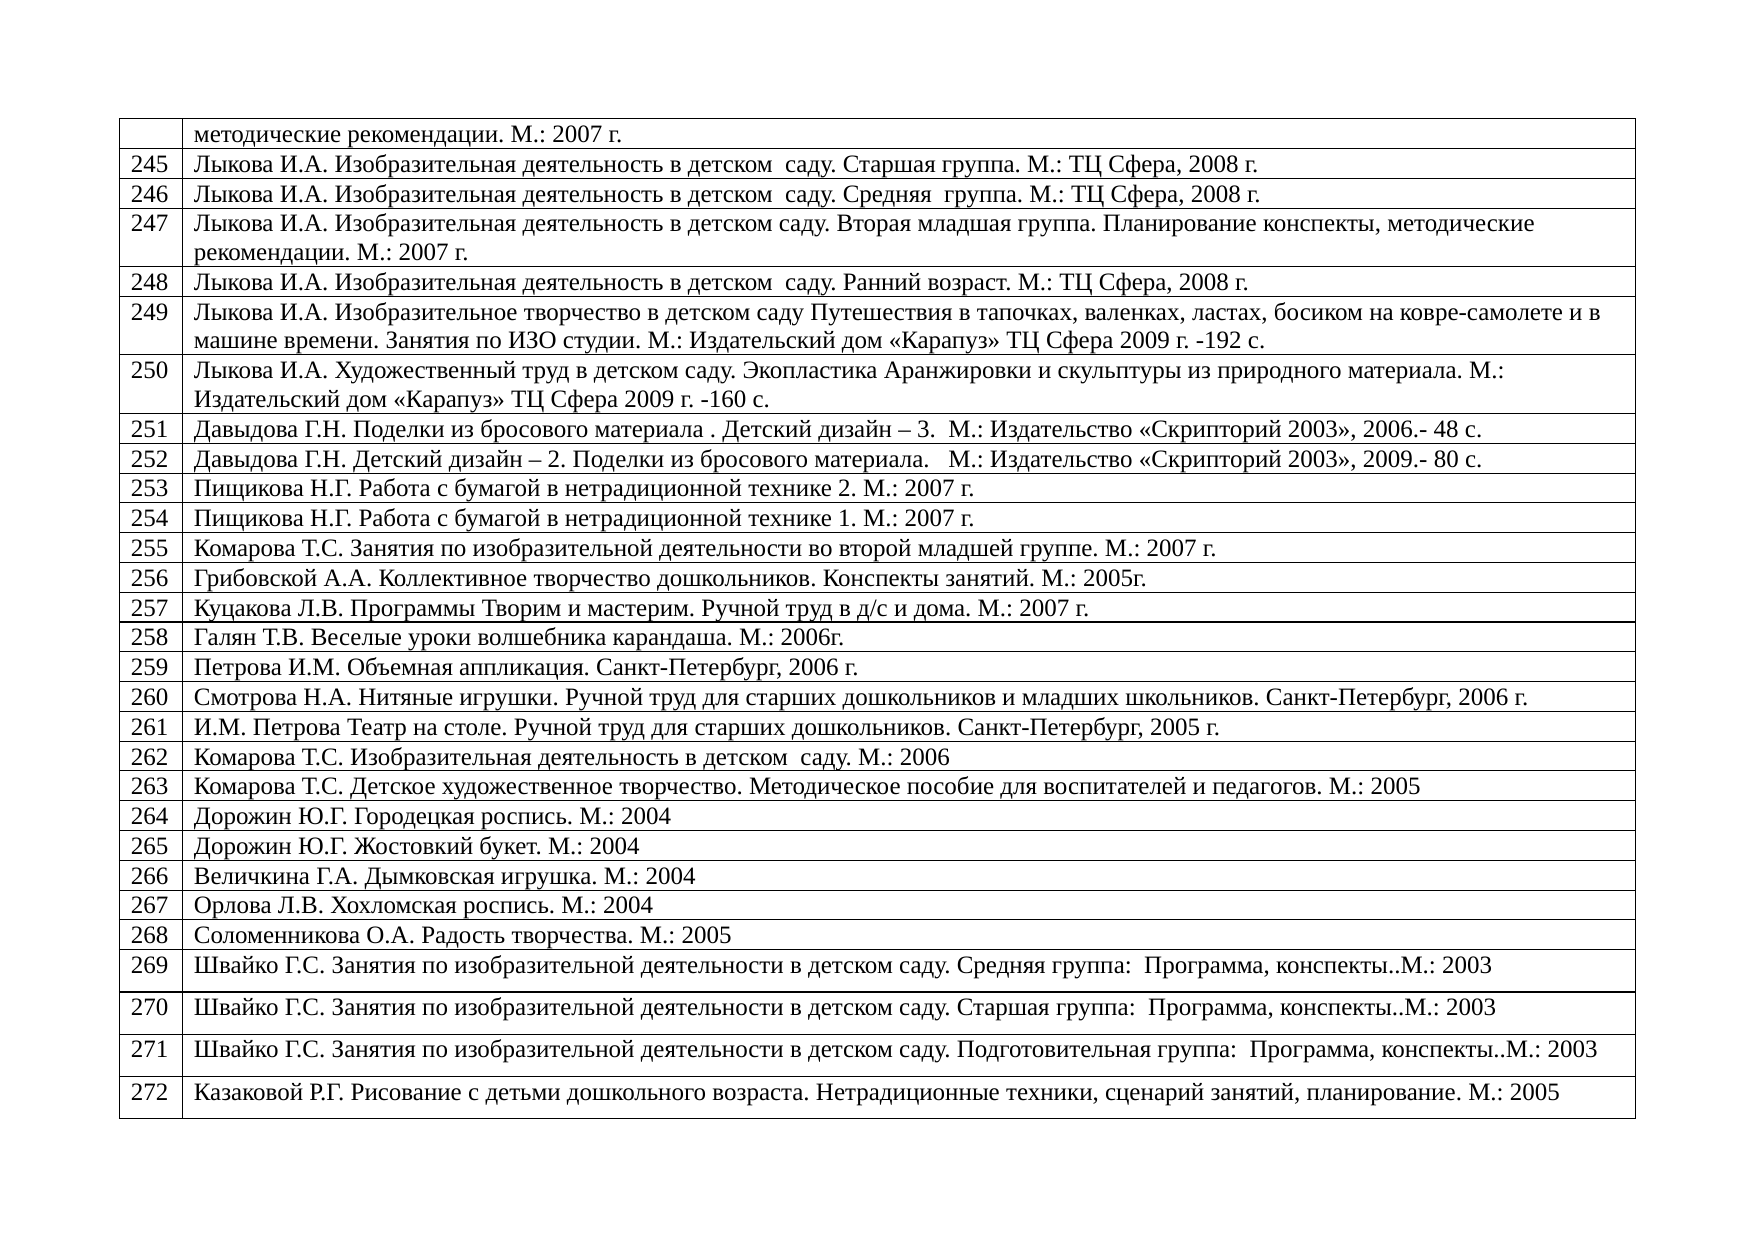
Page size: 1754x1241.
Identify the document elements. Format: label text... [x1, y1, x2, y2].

table_cell 259 [120, 652, 182, 681]
table_cell Смотрова Н.А. Нитяные игрушки. Ручной труд для старших дошкольников и младших школьников. Санкт-Петербург, 2006 г. [183, 682, 1635, 711]
table_cell 251 [120, 414, 182, 443]
table_cell И.М. Петрова Театр на столе. Ручной труд для старших дошкольников. Санкт-Петербург, 2005 г. [183, 712, 1635, 741]
table_cell 270 [120, 993, 182, 1033]
table_cell 262 [120, 742, 182, 770]
table_cell 260 [120, 682, 182, 711]
table_cell 264 [120, 801, 182, 830]
table_cell 257 [120, 593, 182, 621]
table_cell Галян Т.В. Веселые уроки волшебника карандаша. М.: 2006г. [183, 623, 1635, 651]
table_cell 250 [120, 355, 182, 413]
table_cell 267 [120, 891, 182, 919]
table_cell Швайко Г.С. Занятия по изобразительной деятельности в детском саду. Подготовительная группа: Программа, конспекты..М.: 2003 [183, 1035, 1635, 1076]
table_cell 269 [120, 950, 182, 991]
table_cell Лыкова И.А. Изобразительная деятельность в детском саду. Ранний возраст. М.: ТЦ Сфера, 2008 г. [183, 267, 1635, 296]
table_cell Лыкова И.А. Художественный труд в детском саду. Экопластика Аранжировки и скульптуры из природного материала. М.: Издательский дом «Карапуз» ТЦ Сфера 2009 г. -160 с. [183, 355, 1635, 413]
table_cell Величкина Г.А. Дымковская игрушка. М.: 2004 [183, 861, 1635, 889]
table_cell Соломенникова О.А. Радость творчества. М.: 2005 [183, 920, 1635, 949]
table_cell 248 [120, 267, 182, 296]
table_cell 265 [120, 831, 182, 860]
table_cell Комарова Т.С. Изобразительная деятельность в детском саду. М.: 2006 [183, 742, 1635, 770]
table_cell 249 [120, 297, 182, 354]
table_cell Лыкова И.А. Изобразительная деятельность в детском саду. Старшая группа. М.: ТЦ Сфера, 2008 г. [183, 149, 1635, 178]
table_cell 272 [120, 1077, 182, 1118]
table_cell Комарова Т.С. Занятия по изобразительной деятельности во второй младшей группе. М.: 2007 г. [183, 533, 1635, 562]
table_cell Лыкова И.А. Изобразительное творчество в детском саду Путешествия в тапочках, валенках, ластах, босиком на ковре-самолете и в машине времени. Занятия по ИЗО студии. М.: Издательский дом «Карапуз» ТЦ Сфера 2009 г. -192 с. [183, 297, 1635, 354]
table_cell Комарова Т.С. Детское художественное творчество. Методическое пособие для воспитателей и педагогов. М.: 2005 [183, 771, 1635, 800]
table_cell Орлова Л.В. Хохломская роспись. М.: 2004 [183, 891, 1635, 919]
table_cell Дорожин Ю.Г. Жостовкий букет. М.: 2004 [183, 831, 1635, 860]
table_cell 247 [120, 209, 182, 266]
table_cell 256 [120, 563, 182, 592]
table_cell 268 [120, 920, 182, 949]
table_cell Петрова И.М. Объемная аппликация. Санкт-Петербург, 2006 г. [183, 652, 1635, 681]
table_cell Пищикова Н.Г. Работа с бумагой в нетрадиционной технике 2. М.: 2007 г. [183, 474, 1635, 502]
table_cell Грибовской А.А. Коллективное творчество дошкольников. Конспекты занятий. М.: 2005г. [183, 563, 1635, 592]
table_cell Давыдова Г.Н. Поделки из бросового материала . Детский дизайн – 3. М.: Издательство «Скрипторий 2003», 2006.- 48 с. [183, 414, 1635, 443]
table_cell 271 [120, 1035, 182, 1076]
table_cell Дорожин Ю.Г. Городецкая роспись. М.: 2004 [183, 801, 1635, 830]
table_cell Швайко Г.С. Занятия по изобразительной деятельности в детском саду. Старшая группа: Программа, конспекты..М.: 2003 [183, 993, 1635, 1033]
table_cell Пищикова Н.Г. Работа с бумагой в нетрадиционной технике 1. М.: 2007 г. [183, 503, 1635, 532]
table_cell 254 [120, 503, 182, 532]
table_cell 263 [120, 771, 182, 800]
table_cell 266 [120, 861, 182, 889]
table_cell 261 [120, 712, 182, 741]
table_cell Швайко Г.С. Занятия по изобразительной деятельности в детском саду. Средняя группа: Программа, конспекты..М.: 2003 [183, 950, 1635, 991]
table_cell 253 [120, 474, 182, 502]
table_cell 252 [120, 444, 182, 472]
table_cell 258 [120, 623, 182, 651]
table_cell 255 [120, 533, 182, 562]
table_cell [120, 119, 182, 148]
table_cell Казаковой Р.Г. Рисование с детьми дошкольного возраста. Нетрадиционные техники, сценарий занятий, планирование. М.: 2005 [183, 1077, 1635, 1118]
table_cell Лыкова И.А. Изобразительная деятельность в детском саду. Средняя группа. М.: ТЦ Сфера, 2008 г. [183, 179, 1635, 207]
table_cell 245 [120, 149, 182, 178]
table_cell Давыдова Г.Н. Детский дизайн – 2. Поделки из бросового материала. М.: Издательство «Скрипторий 2003», 2009.- 80 с. [183, 444, 1635, 472]
table_cell Лыкова И.А. Изобразительная деятельность в детском саду. Вторая младшая группа. Планирование конспекты, методические рекомендации. М.: 2007 г. [183, 209, 1635, 266]
table_cell Куцакова Л.В. Программы Творим и мастерим. Ручной труд в д/с и дома. М.: 2007 г. [183, 593, 1635, 621]
table_cell 246 [120, 179, 182, 207]
table_cell методические рекомендации. М.: 2007 г. [183, 119, 1635, 148]
